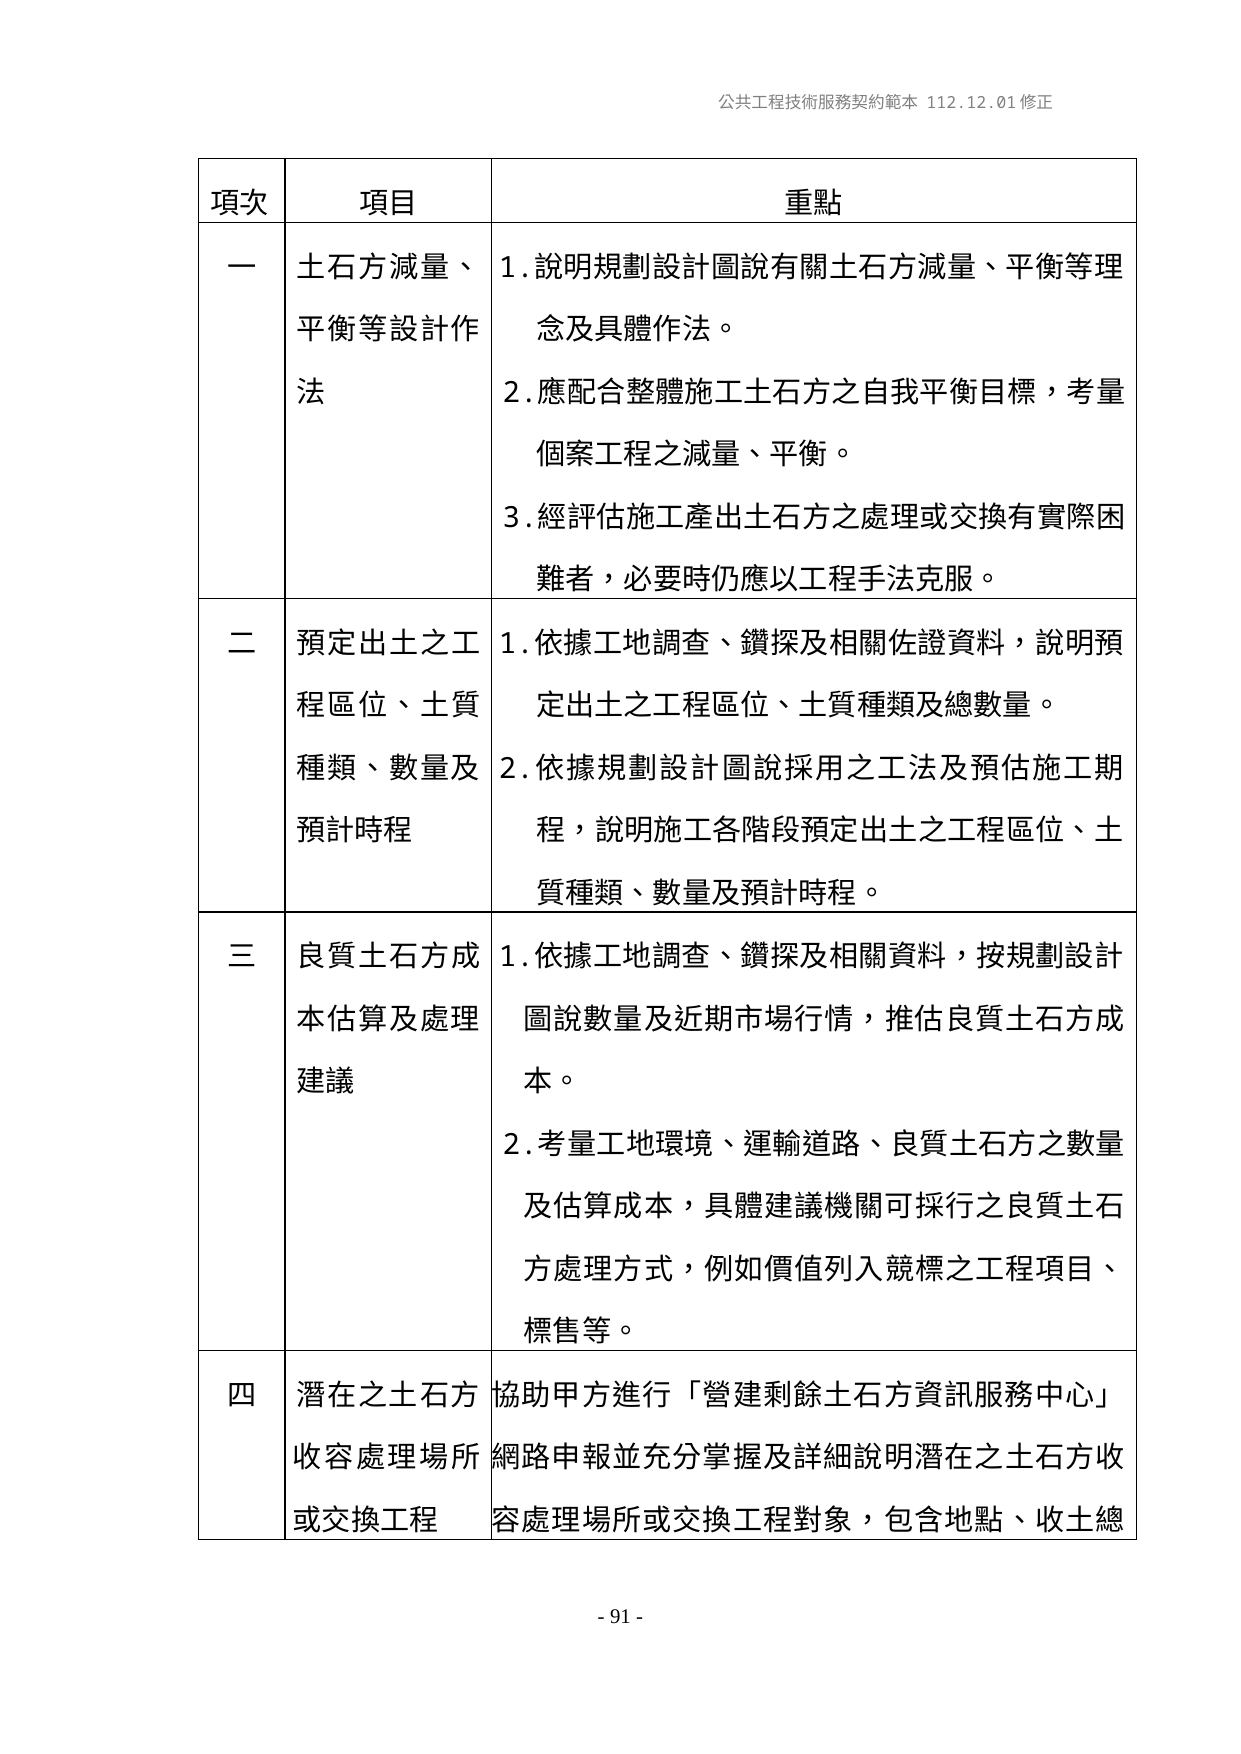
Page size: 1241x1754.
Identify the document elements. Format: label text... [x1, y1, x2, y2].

table_cell 潛在之土石方收容處理場所或交換工程 [286, 1351, 491, 1538]
table_cell 預定出土之工程區位、土質種類、數量及預計時程 [286, 599, 491, 911]
table_cell 1.依據工地調查、鑽探及相關佐證資料，說明預定出土之工程區位、土質種類及總數量。 2.依據規劃設計圖說採用之工法及預估施工期程，說明施工各階段預定出土之工程區位、土質種類、數量及預計時程。 [492, 599, 1136, 911]
table_header 重點 [492, 159, 1136, 222]
table_cell 1.說明規劃設計圖說有關土石方減量、平衡等理念及具體作法。 2.應配合整體施工土石方之自我平衡目標，考量個案工程之減量、平衡。 3.經評估施工產出土石方之處理或交換有實際困難者，必要時仍應以工程手法克服。 [492, 223, 1136, 598]
table_cell 三 [199, 913, 284, 1350]
table_cell 良質土石方成本估算及處理建議 [286, 913, 491, 1350]
table_header 項次 [199, 159, 284, 222]
table_cell 1.依據工地調查、鑽探及相關資料，按規劃設計圖說數量及近期市場行情，推估良質土石方成本。 2.考量工地環境、運輸道路、良質土石方之數量及估算成本，具體建議機關可採行之良質土石方處理方式，例如價值列入競標之工程項目、標售等。 [492, 913, 1136, 1350]
table_cell 二 [199, 599, 284, 911]
table_cell 協助甲方進行「營建剩餘土石方資訊服務中心」網路申報並充分掌握及詳細說明潛在之土石方收容處理場所或交換工程對象，包含地點、收土總 [492, 1351, 1136, 1538]
table_cell 一 [199, 223, 284, 598]
table_cell 四 [199, 1351, 284, 1538]
table_cell 土石方減量、平衡等設計作法 [286, 223, 491, 598]
table_header 項目 [286, 159, 491, 222]
